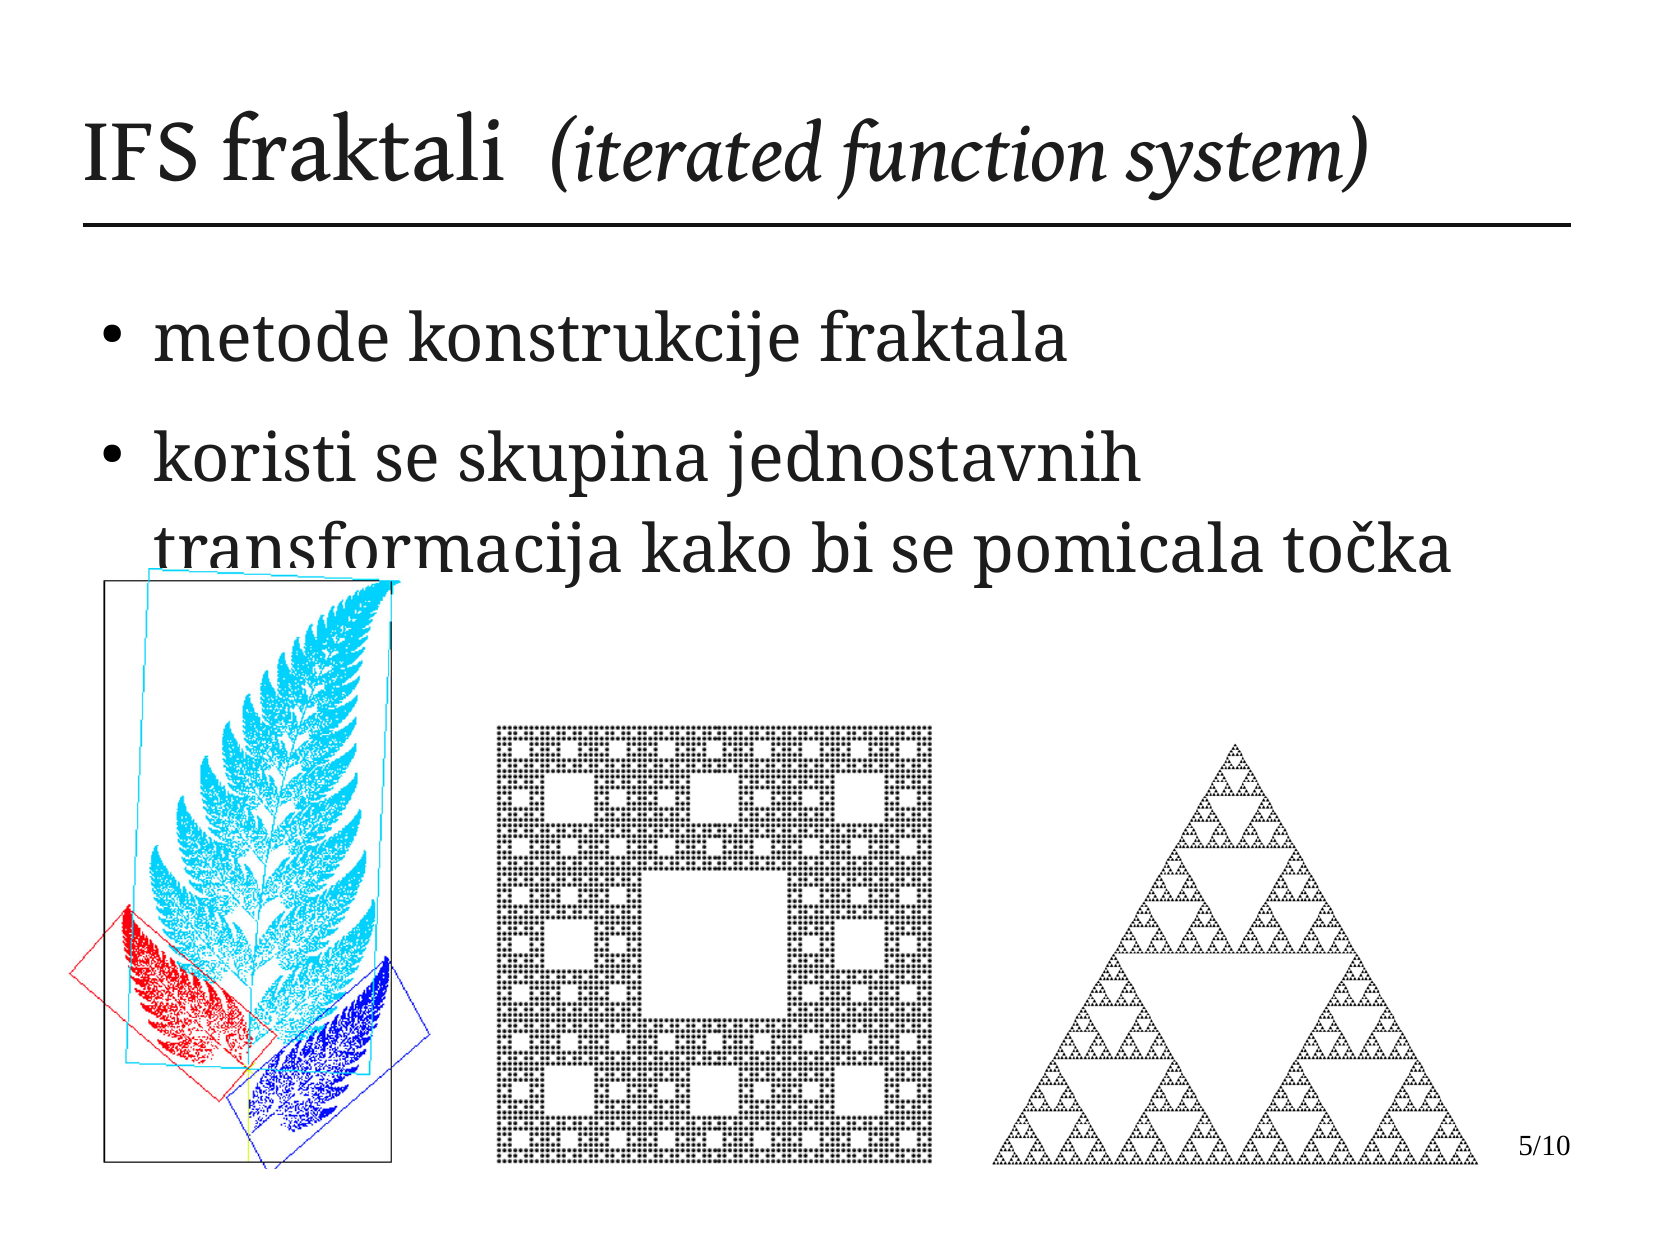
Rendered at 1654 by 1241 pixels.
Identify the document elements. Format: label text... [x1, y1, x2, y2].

picture [60, 568, 440, 1169]
picture [489, 719, 940, 1171]
title IFS fraktali (iterated function system) [82, 49, 1571, 257]
list metode konstrukcije fraktala koristi se skupina jednostavnih transformacija kako bi se pomicala točka [82, 290, 1571, 553]
picture [968, 719, 1501, 1171]
